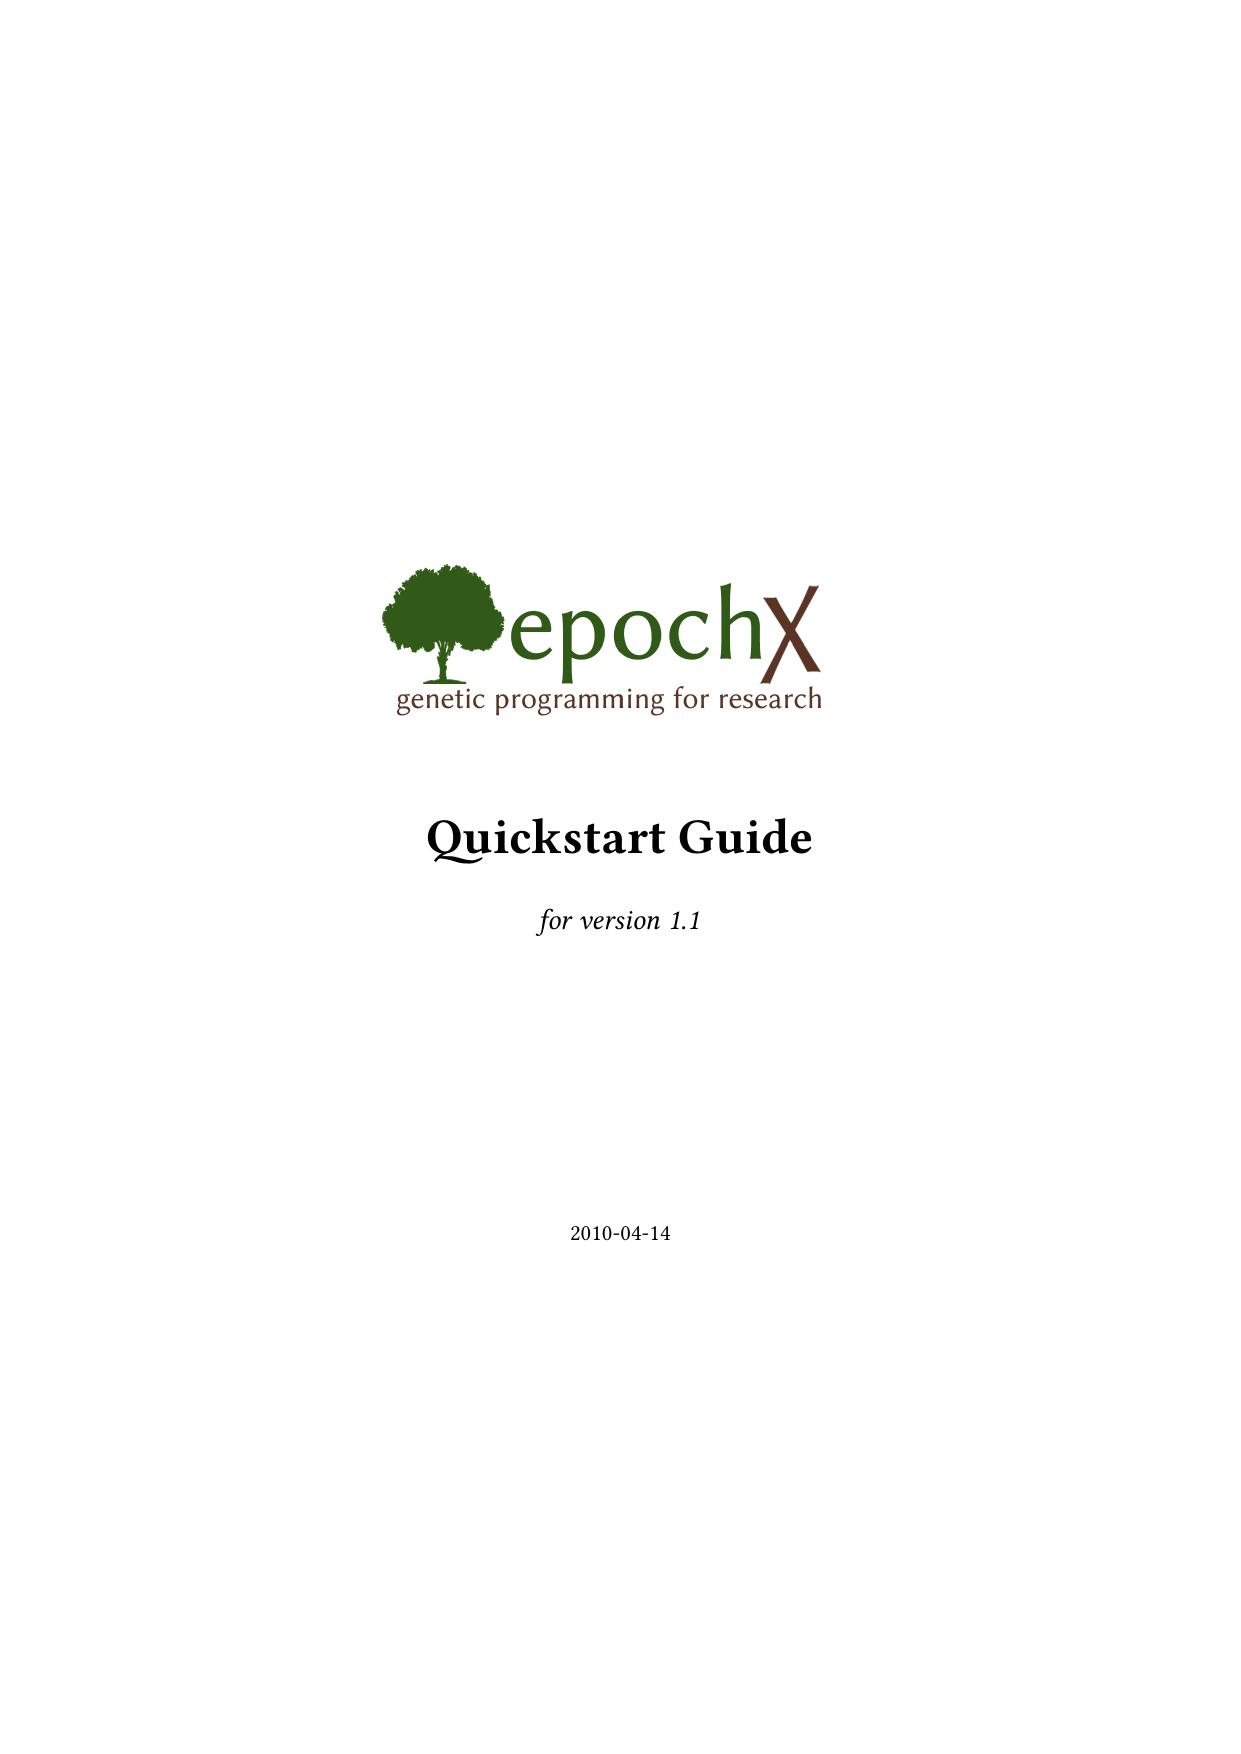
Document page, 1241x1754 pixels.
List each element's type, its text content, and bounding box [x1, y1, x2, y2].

text 2010-04-14 [118, 1220, 1122, 1246]
title Quickstart Guide [118, 809, 1122, 866]
picture [369, 543, 871, 746]
subtitle for version 1.1 [118, 903, 1122, 937]
